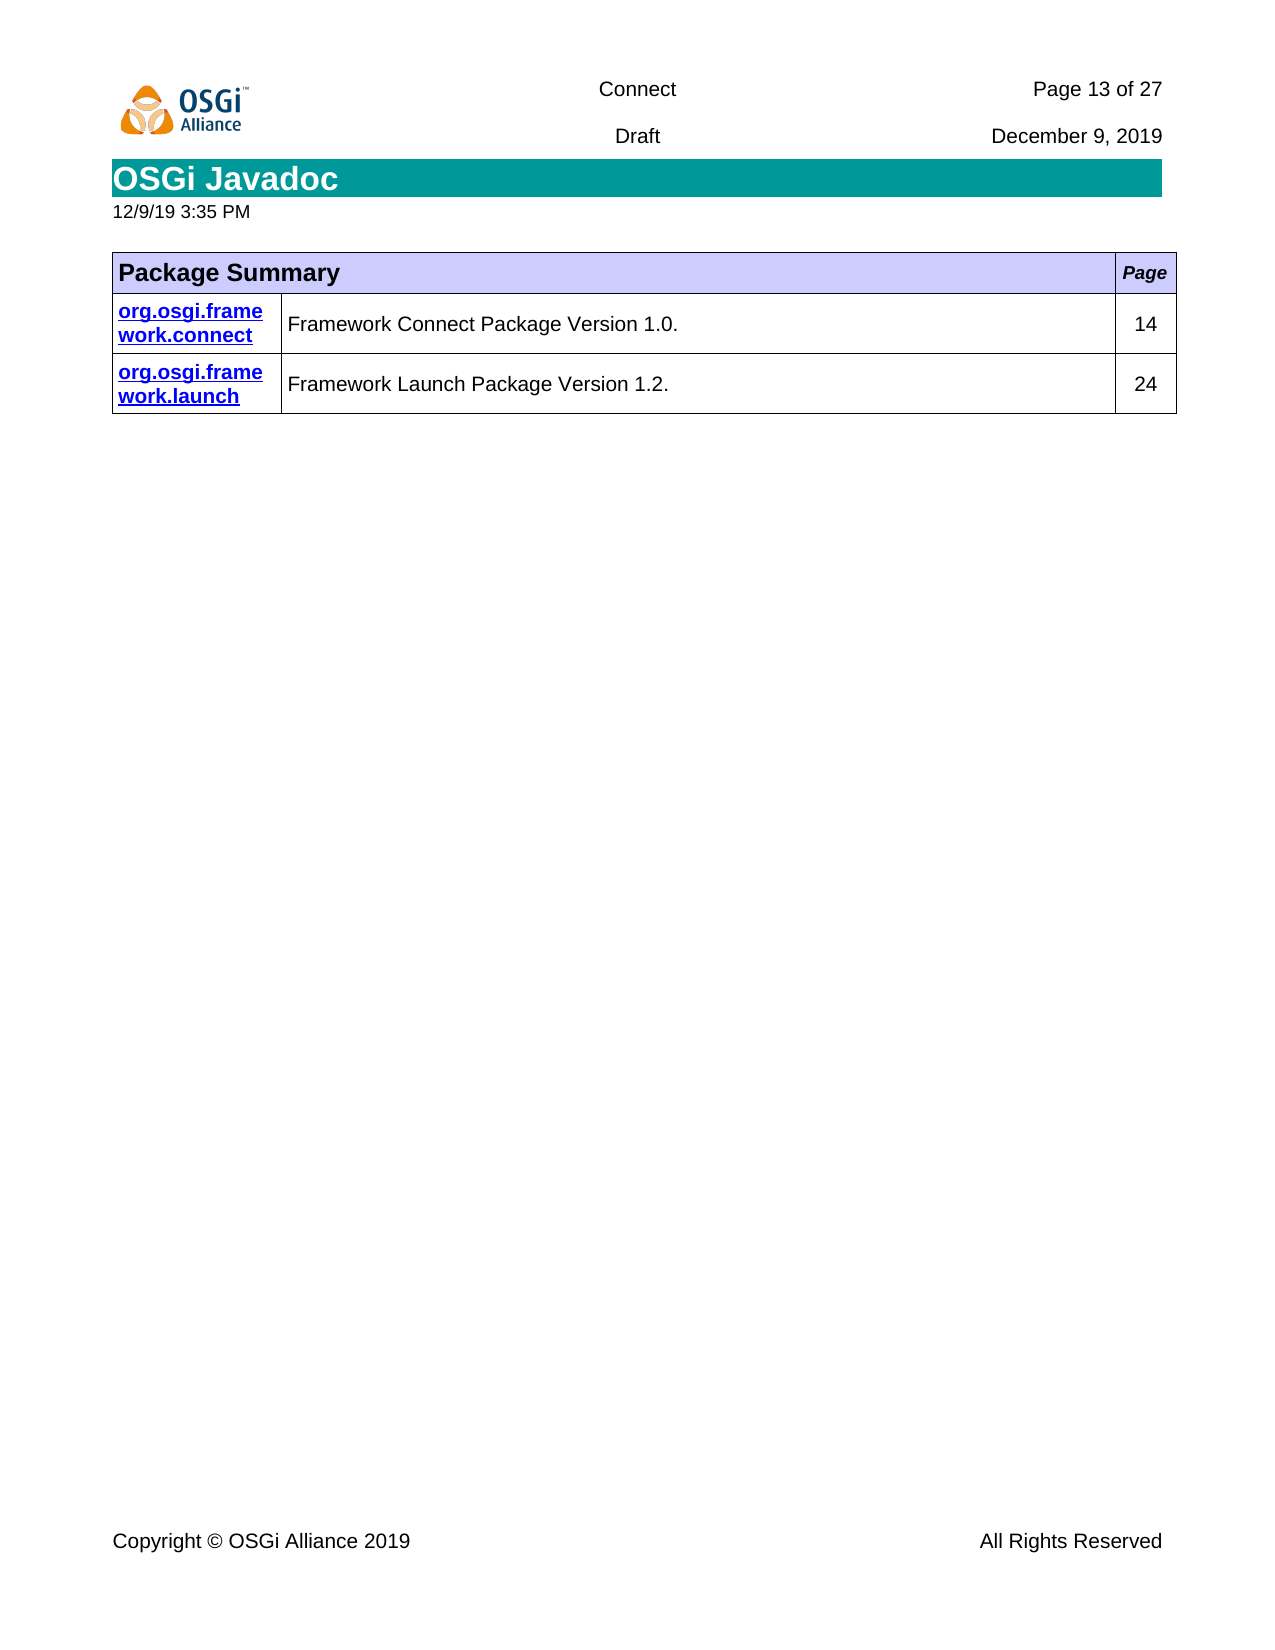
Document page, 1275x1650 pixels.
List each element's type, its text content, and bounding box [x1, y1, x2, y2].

table_cell Framework Connect Package Version 1.0. [282, 294, 1115, 353]
table_cell 14 [1116, 294, 1176, 353]
table_cell 24 [1116, 354, 1176, 413]
table_cell org.osgi.framework.connect [113, 294, 281, 353]
picture [113, 78, 257, 142]
table_header Package Summary [113, 253, 1115, 293]
subtitle OSGi Javadoc [112, 159, 1162, 197]
table_header Page [1116, 253, 1176, 293]
text 12/9/19 3:35 PM [112, 201, 1162, 222]
table_cell Framework Launch Package Version 1.2. [282, 354, 1115, 413]
table_cell org.osgi.framework.launch [113, 354, 281, 413]
